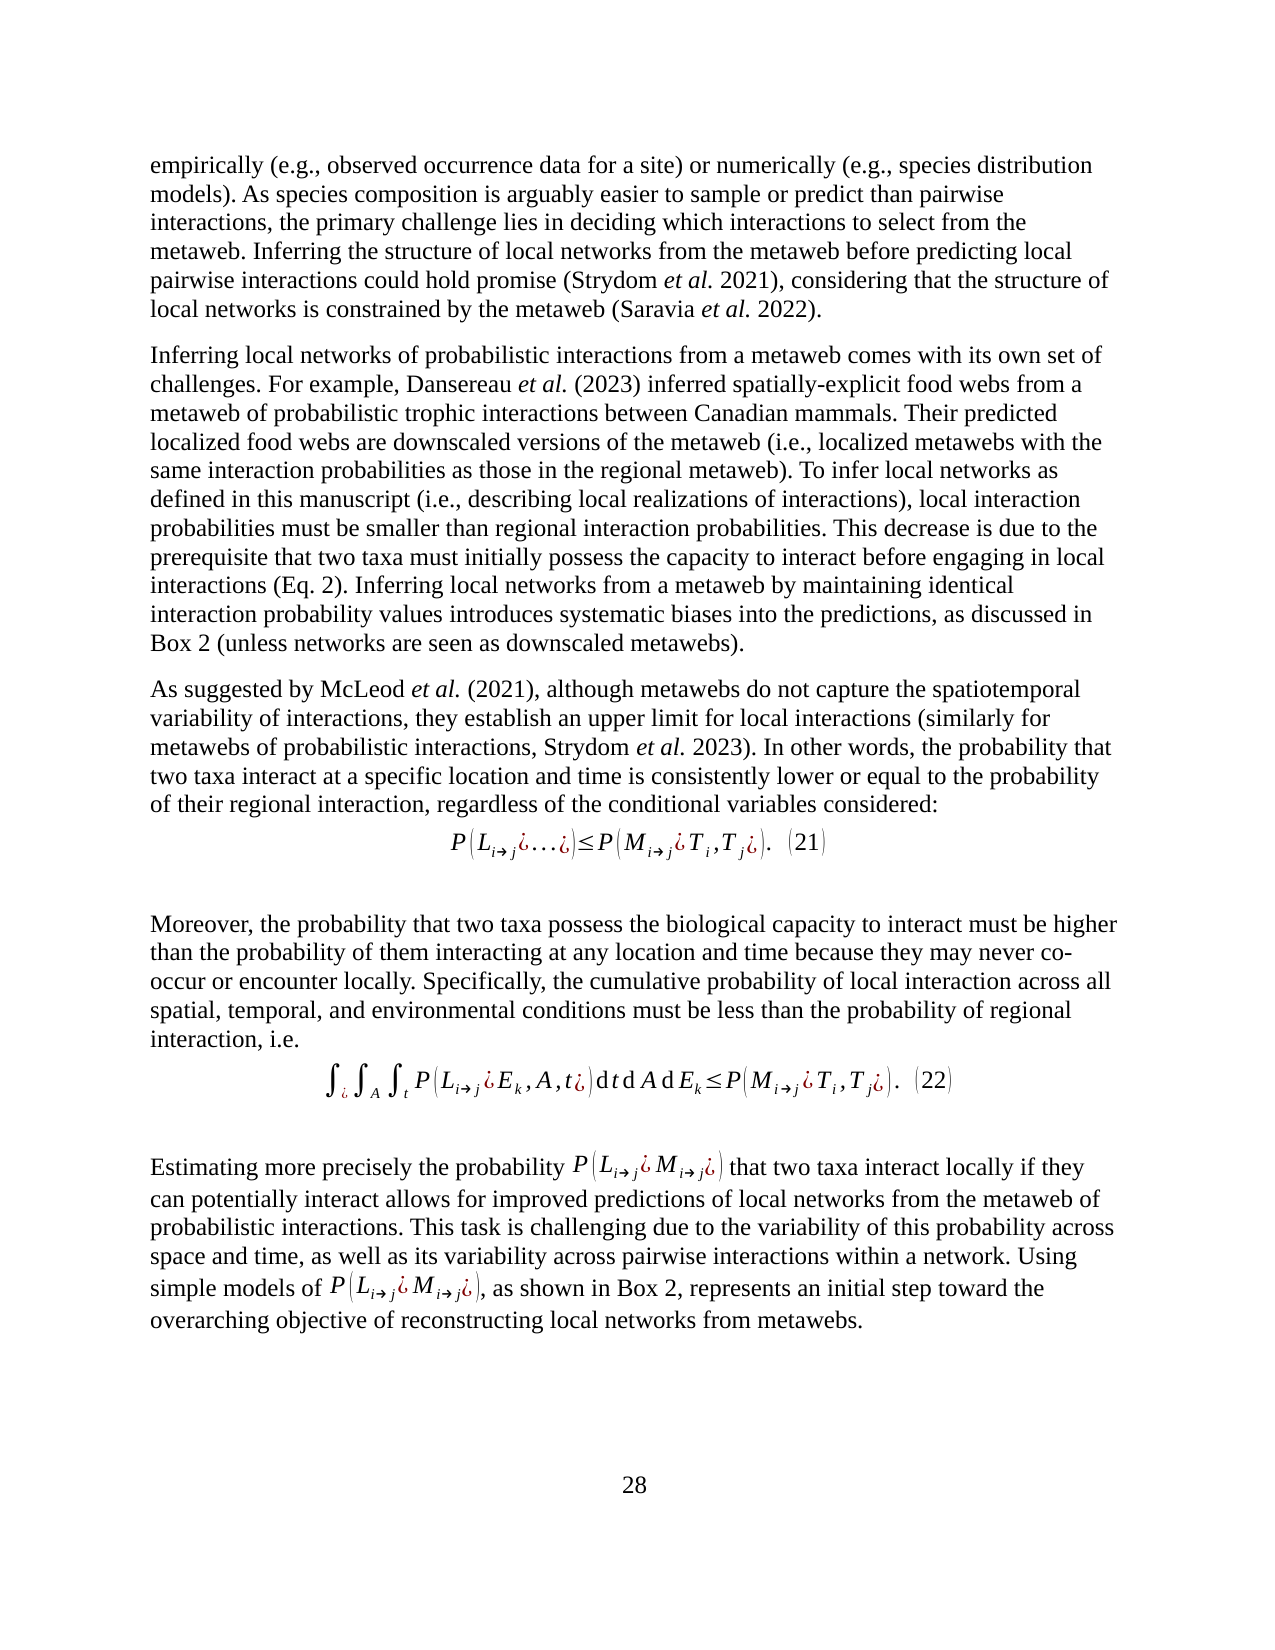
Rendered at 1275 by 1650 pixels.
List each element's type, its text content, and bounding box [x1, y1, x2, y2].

text empirically (e.g., observed occurrence data for a site) or numerically (e.g., species distribution models). As species composition is arguably easier to sample or predict than pairwise interactions, the primary challenge lies in deciding which interactions to select from the metaweb. Inferring the structure of local networks from the metaweb before predicting local pairwise interactions could hold promise (Strydom et al. 2021), considering that the structure of local networks is constrained by the metaweb (Saravia et al. 2022). [150, 150, 1125, 322]
text Inferring local networks of probabilistic interactions from a metaweb comes with its own set of challenges. For example, Dansereau et al. (2023) inferred spatially-explicit food webs from a metaweb of probabilistic trophic interactions between Canadian mammals. Their predicted localized food webs are downscaled versions of the metaweb (i.e., localized metawebs with the same interaction probabilities as those in the regional metaweb). To infer local networks as defined in this manuscript (i.e., describing local realizations of interactions), local interaction probabilities must be smaller than regional interaction probabilities. This decrease is due to the prerequisite that two taxa must initially possess the capacity to interact before engaging in local interactions (Eq. 2). Inferring local networks from a metaweb by maintaining identical interaction probability values introduces systematic biases into the predictions, as discussed in Box 2 (unless networks are seen as downscaled metawebs). [150, 340, 1125, 657]
text Moreover, the probability that two taxa possess the biological capacity to interact must be higher than the probability of them interacting at any location and time because they may never co-occur or encounter locally. Specifically, the cumulative probability of local interaction across all spatial, temporal, and environmental conditions must be less than the probability of regional interaction, i.e. [150, 909, 1125, 1052]
text Estimating more precisely the probability that two taxa interact locally if they can potentially interact allows for improved predictions of local networks from the metaweb of probabilistic interactions. This task is challenging due to the variability of this probability across space and time, as well as its variability across pairwise interactions within a network. Using simple models of , as shown in Box 2, represents an initial step toward the overarching objective of reconstructing local networks from metawebs. [150, 1149, 1125, 1333]
text As suggested by McLeod et al. (2021), although metawebs do not capture the spatiotemporal variability of interactions, they establish an upper limit for local interactions (similarly for metawebs of probabilistic interactions, Strydom et al. 2023). In other words, the probability that two taxa interact at a specific location and time is consistently lower or equal to the probability of their regional interaction, regardless of the conditional variables considered: [150, 674, 1125, 818]
